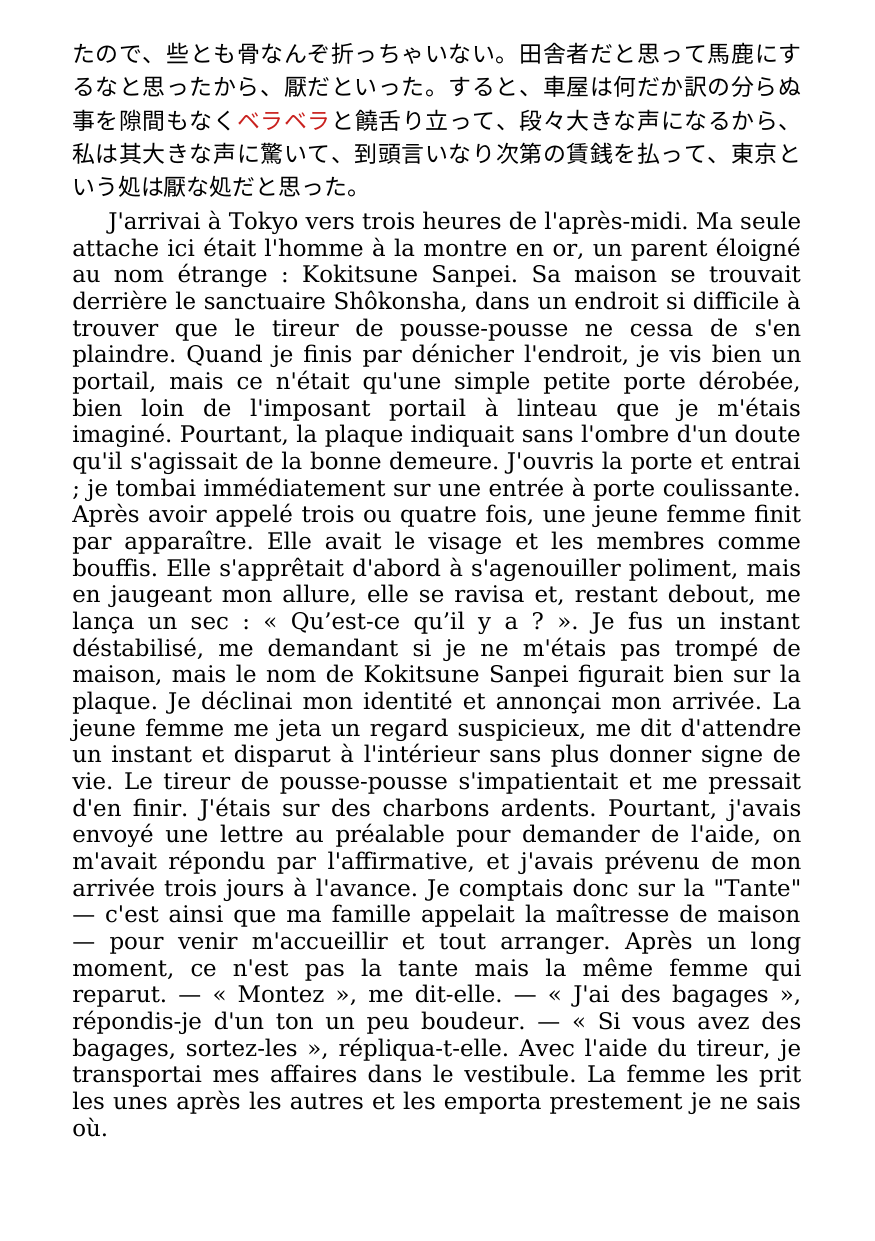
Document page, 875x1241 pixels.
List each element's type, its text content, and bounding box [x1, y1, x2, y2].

text たので、些とも骨なんぞ折っちゃいない。田舎者だと思って馬鹿にするなと思ったから、厭だといった。すると、車屋は何だか訳の分らぬ事を隙間もなくベラベラと饒舌り立って、段々大きな声になるから、私は其大きな声に驚いて、到頭言いなり次第の賃銭を払って、東京という処は厭な処だと思った。 [72, 36, 802, 202]
text J'arrivai à Tokyo vers trois heures de l'après-midi. Ma seule attache ici était l'homme à la montre en or, un parent éloigné au nom étrange : Kokitsune Sanpei. Sa maison se trouvait derrière le sanctuaire Shôkonsha, dans un endroit si difficile à trouver que le tireur de pousse-pousse ne cessa de s'en plaindre. Quand je finis par dénicher l'endroit, je vis bien un portail, mais ce n'était qu'une simple petite porte dérobée, bien loin de l'imposant portail à linteau que je m'étais imaginé. Pourtant, la plaque indiquait sans l'ombre d'un doute qu'il s'agissait de la bonne demeure. J'ouvris la porte et entrai ; je tombai immédiatement sur une entrée à porte coulissante. Après avoir appelé trois ou quatre fois, une jeune femme finit par apparaître. Elle avait le visage et les membres comme bouffis. Elle s'apprêtait d'abord à s'agenouiller poliment, mais en jaugeant mon allure, elle se ravisa et, restant debout, me lança un sec : « Qu’est-ce qu’il y a ? ». Je fus un instant déstabilisé, me demandant si je ne m'étais pas trompé de maison, mais le nom de Kokitsune Sanpei figurait bien sur la plaque. Je déclinai mon identité et annonçai mon arrivée. La jeune femme me jeta un regard suspicieux, me dit d'attendre un instant et disparut à l'intérieur sans plus donner signe de vie. Le tireur de pousse-pousse s'impatientait et me pressait d'en finir. J'étais sur des charbons ardents. Pourtant, j'avais envoyé une lettre au préalable pour demander de l'aide, on m'avait répondu par l'affirmative, et j'avais prévenu de mon arrivée trois jours à l'avance. Je comptais donc sur la "Tante" — c'est ainsi que ma famille appelait la maîtresse de maison — pour venir m'accueillir et tout arranger. Après un long moment, ce n'est pas la tante mais la même femme qui reparut. — « Montez », me dit-elle. — « J'ai des bagages », répondis-je d'un ton un peu boudeur. — « Si vous avez des bagages, sortez-les », répliqua-t-elle. Avec l'aide du tireur, je transportai mes affaires dans le vestibule. La femme les prit les unes après les autres et les emporta prestement je ne sais où. [72, 208, 802, 1141]
